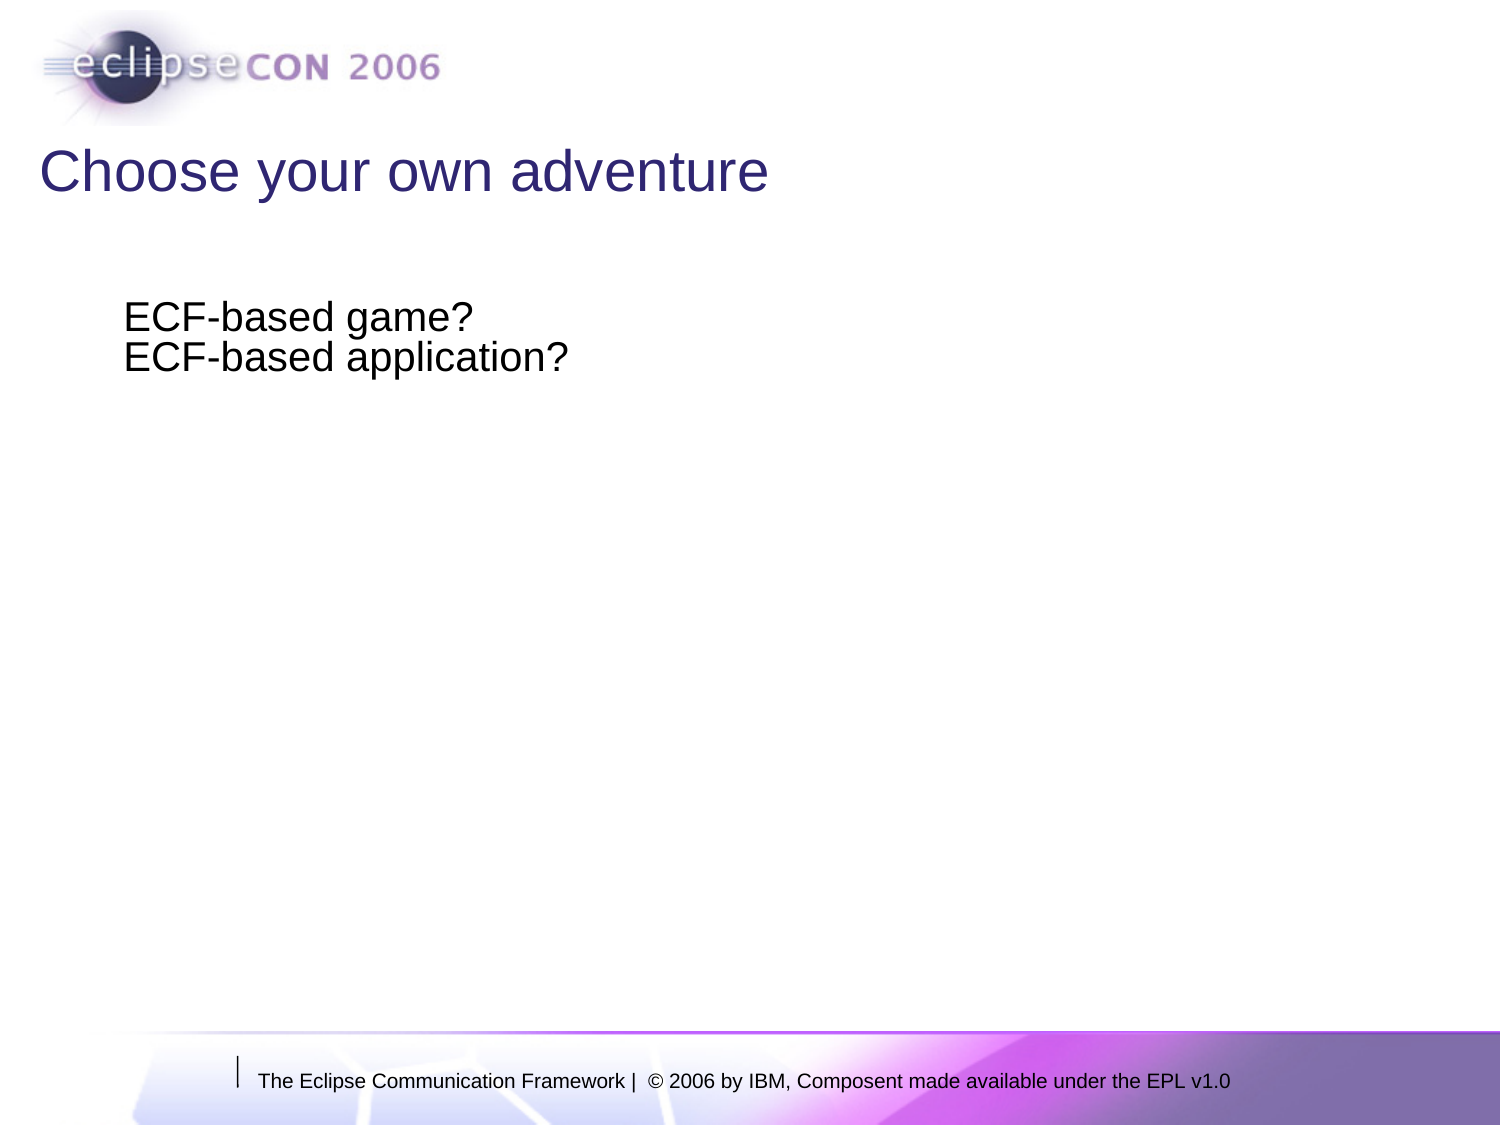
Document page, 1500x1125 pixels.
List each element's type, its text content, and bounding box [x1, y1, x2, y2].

list ECF-based game? ECF-based application? [108, 291, 1378, 932]
title Choose your own adventure [25, 142, 1378, 225]
picture [31, 10, 1040, 126]
picture [0, 1031, 1500, 1125]
